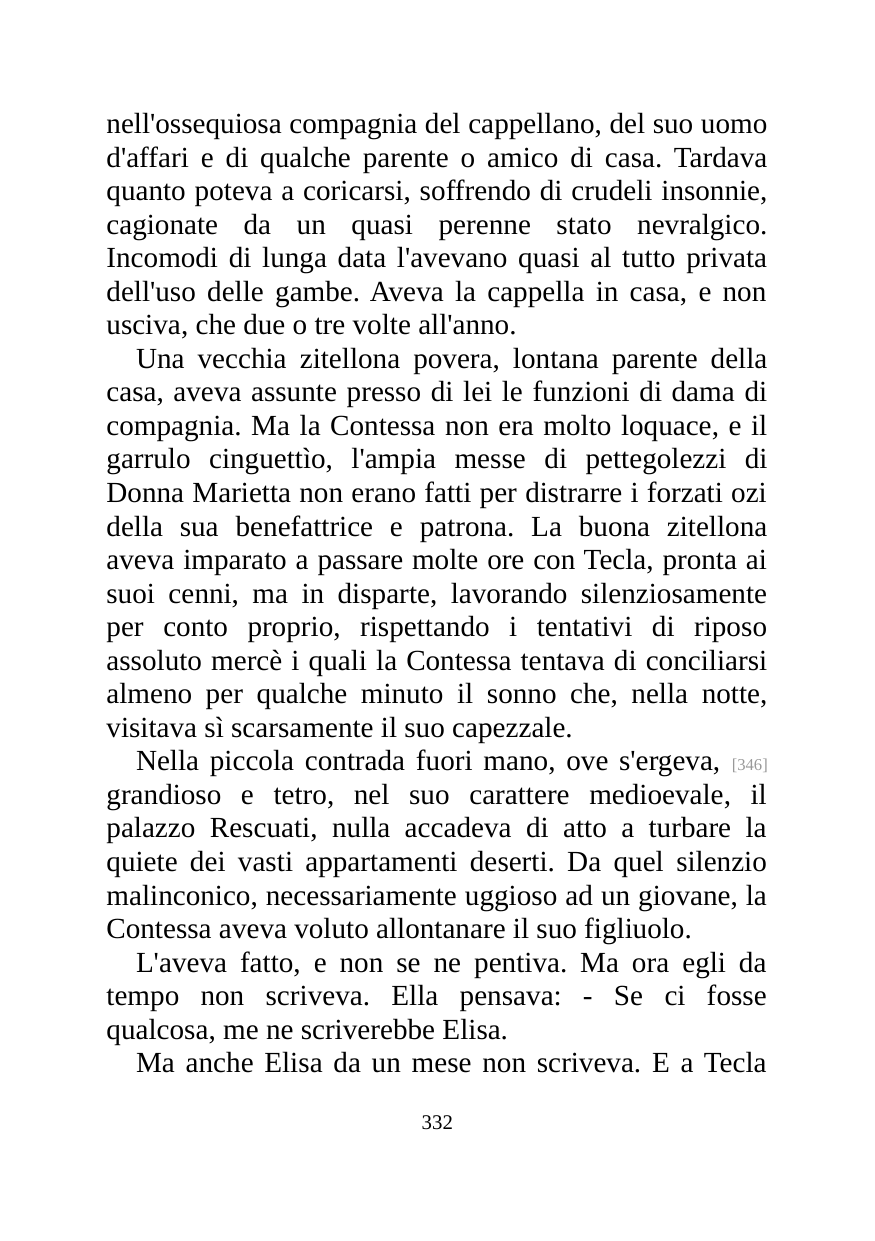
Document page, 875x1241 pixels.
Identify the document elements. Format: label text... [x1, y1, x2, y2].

text Una vecchia zitellona povera, lontana parente della casa, aveva assunte presso di lei le funzioni di dama di compagnia. Ma la Contessa non era molto loquace, e il garrulo cinguettìo, l'ampia messe di pettegolezzi di Donna Marietta non erano fatti per distrarre i forzati ozi della sua benefattrice e patrona. La buona zitellona aveva imparato a passare molte ore con Tecla, pronta ai suoi cenni, ma in disparte, lavorando silenziosamente per conto proprio, rispettando i tentativi di riposo assoluto mercè i quali la Contessa tentava di conciliarsi almeno per qualche minuto il sonno che, nella notte, visitava sì scarsamente il suo capezzale. [106, 341, 768, 743]
text nell'ossequiosa compagnia del cappellano, del suo uomo d'affari e di qualche parente o amico di casa. Tardava quanto poteva a coricarsi, soffrendo di crudeli insonnie, cagionate da un quasi perenne stato nevralgico. Incomodi di lunga data l'avevano quasi al tutto privata dell'uso delle gambe. Aveva la cappella in casa, e non usciva, che due o tre volte all'anno. [106, 106, 768, 341]
text Ma anche Elisa da un mese non scriveva. E a Tecla [106, 1045, 768, 1079]
text L'aveva fatto, e non se ne pentiva. Ma ora egli da tempo non scriveva. Ella pensava: - Se ci fosse qualcosa, me ne scriverebbe Elisa. [106, 945, 768, 1045]
text Nella piccola contrada fuori mano, ove s'ergeva, [346] grandioso e tetro, nel suo carattere medioevale, il palazzo Rescuati, nulla accadeva di atto a turbare la quiete dei vasti appartamenti deserti. Da quel silenzio malinconico, necessariamente uggioso ad un giovane, la Contessa aveva voluto allontanare il suo figliuolo. [106, 743, 768, 945]
